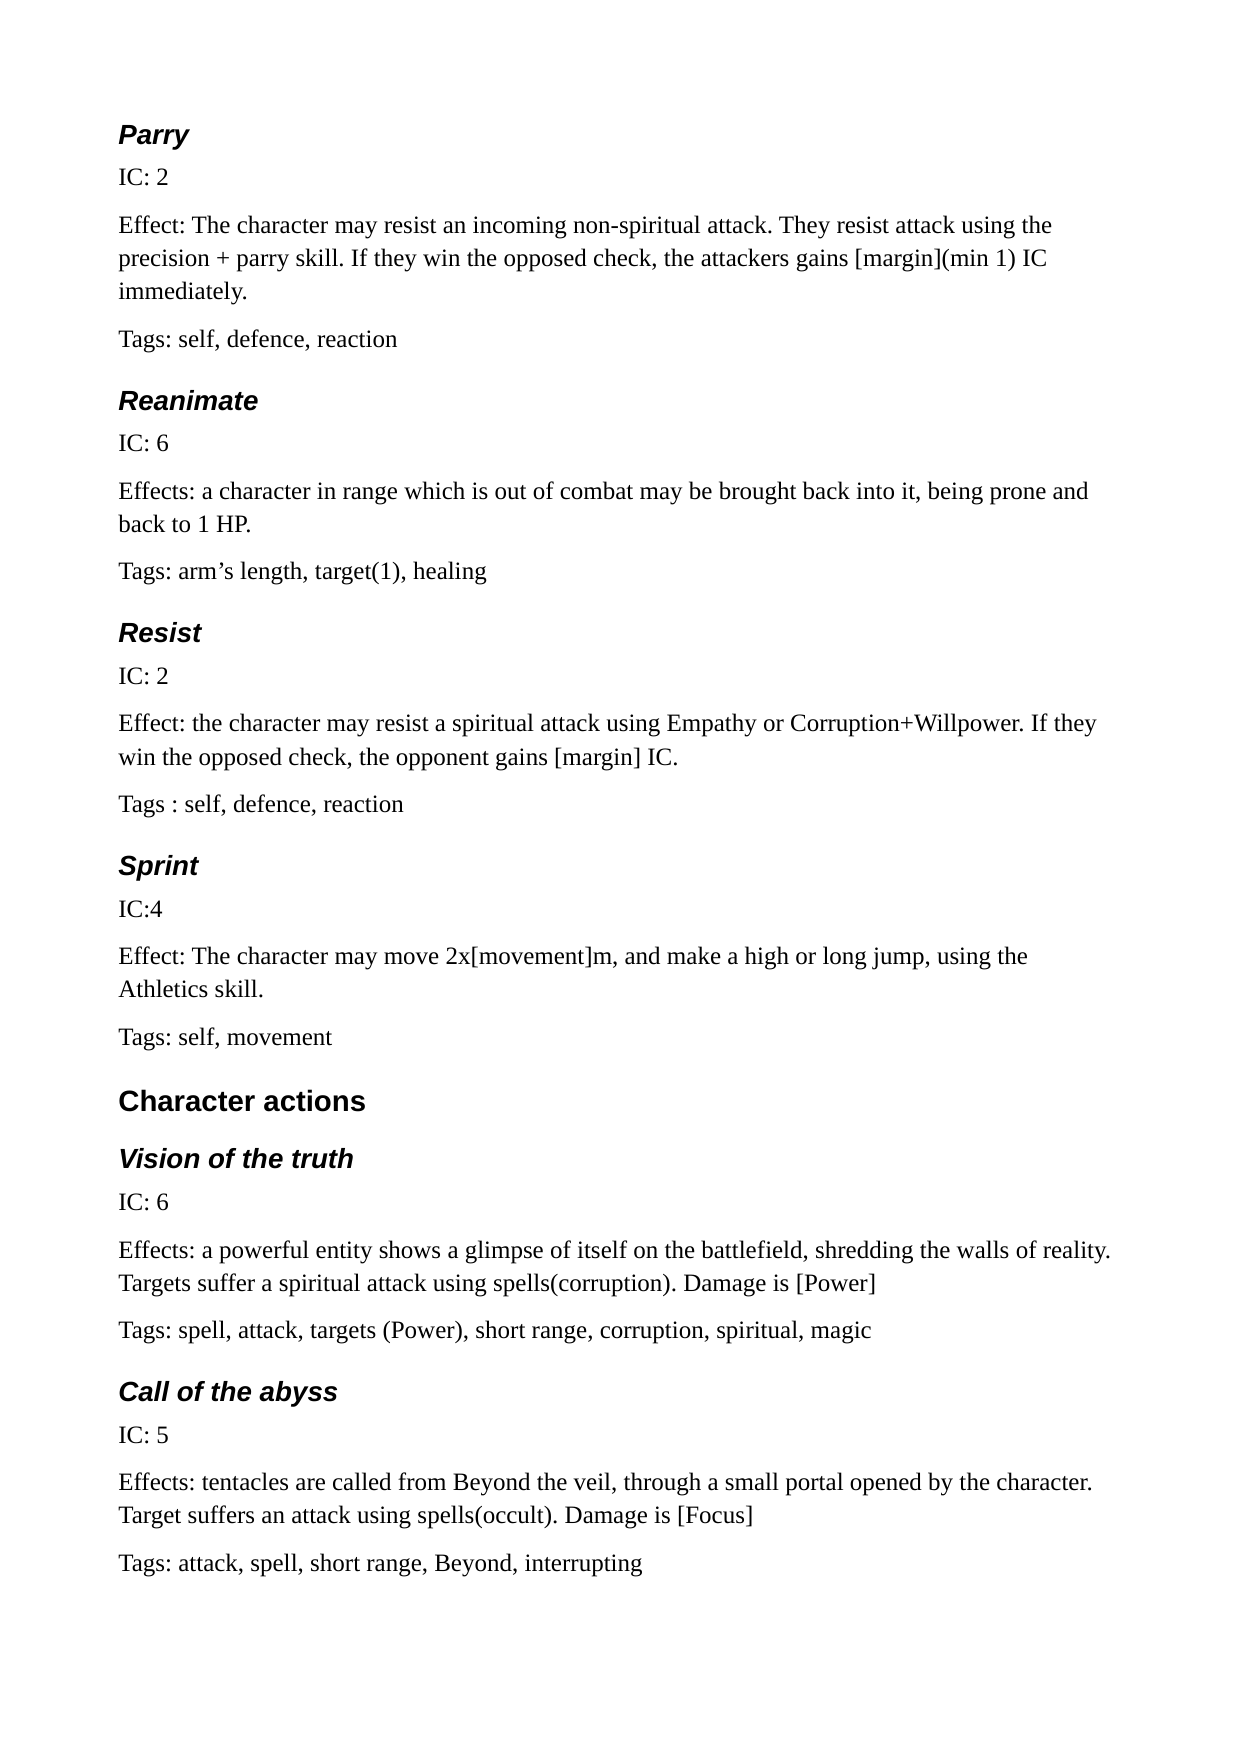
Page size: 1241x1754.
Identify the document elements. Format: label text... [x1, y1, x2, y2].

text Effects: tentacles are called from Beyond the veil, through a small portal opened by the character. Target suffers an attack using spells(occult). Damage is [Focus] [118, 1467, 1122, 1529]
subtitle Parry [118, 118, 1122, 150]
text IC: 2 [118, 162, 1122, 191]
text Tags: self, defence, reaction [118, 324, 1122, 352]
text Effect: The character may resist an incoming non-spiritual attack. They resist attack using the precision + parry skill. If they win the opposed check, the attackers gains [margin](min 1) IC immediately. [118, 210, 1122, 305]
text Effects: a character in range which is out of combat may be brought back into it, being prone and back to 1 HP. [118, 476, 1122, 538]
subtitle Reanimate [118, 384, 1122, 416]
subtitle Call of the abyss [118, 1376, 1122, 1407]
text Effect: The character may move 2x[movement]m, and make a high or long jump, using the Athletics skill. [118, 941, 1122, 1003]
text Tags: arm’s length, target(1), healing [118, 556, 1122, 585]
text IC:4 [118, 894, 1122, 922]
text Tags: attack, spell, short range, Beyond, interrupting [118, 1548, 1122, 1577]
text Effect: the character may resist a spiritual attack using Empathy or Corruption+Willpower. If they win the opposed check, the opponent gains [margin] IC. [118, 708, 1122, 770]
text Tags: spell, attack, targets (Power), short range, corruption, spiritual, magic [118, 1315, 1122, 1344]
text IC: 6 [118, 1187, 1122, 1216]
subtitle Character actions [118, 1084, 1122, 1118]
subtitle Resist [118, 617, 1122, 648]
text IC: 2 [118, 661, 1122, 690]
text IC: 5 [118, 1420, 1122, 1449]
text Effects: a powerful entity shows a glimpse of itself on the battlefield, shredding the walls of reality. Targets suffer a spiritual attack using spells(corruption). Damage is [Power] [118, 1235, 1122, 1297]
text IC: 6 [118, 428, 1122, 457]
text Tags : self, defence, reaction [118, 789, 1122, 818]
text Tags: self, movement [118, 1022, 1122, 1051]
subtitle Vision of the truth [118, 1143, 1122, 1175]
subtitle Sprint [118, 849, 1122, 881]
